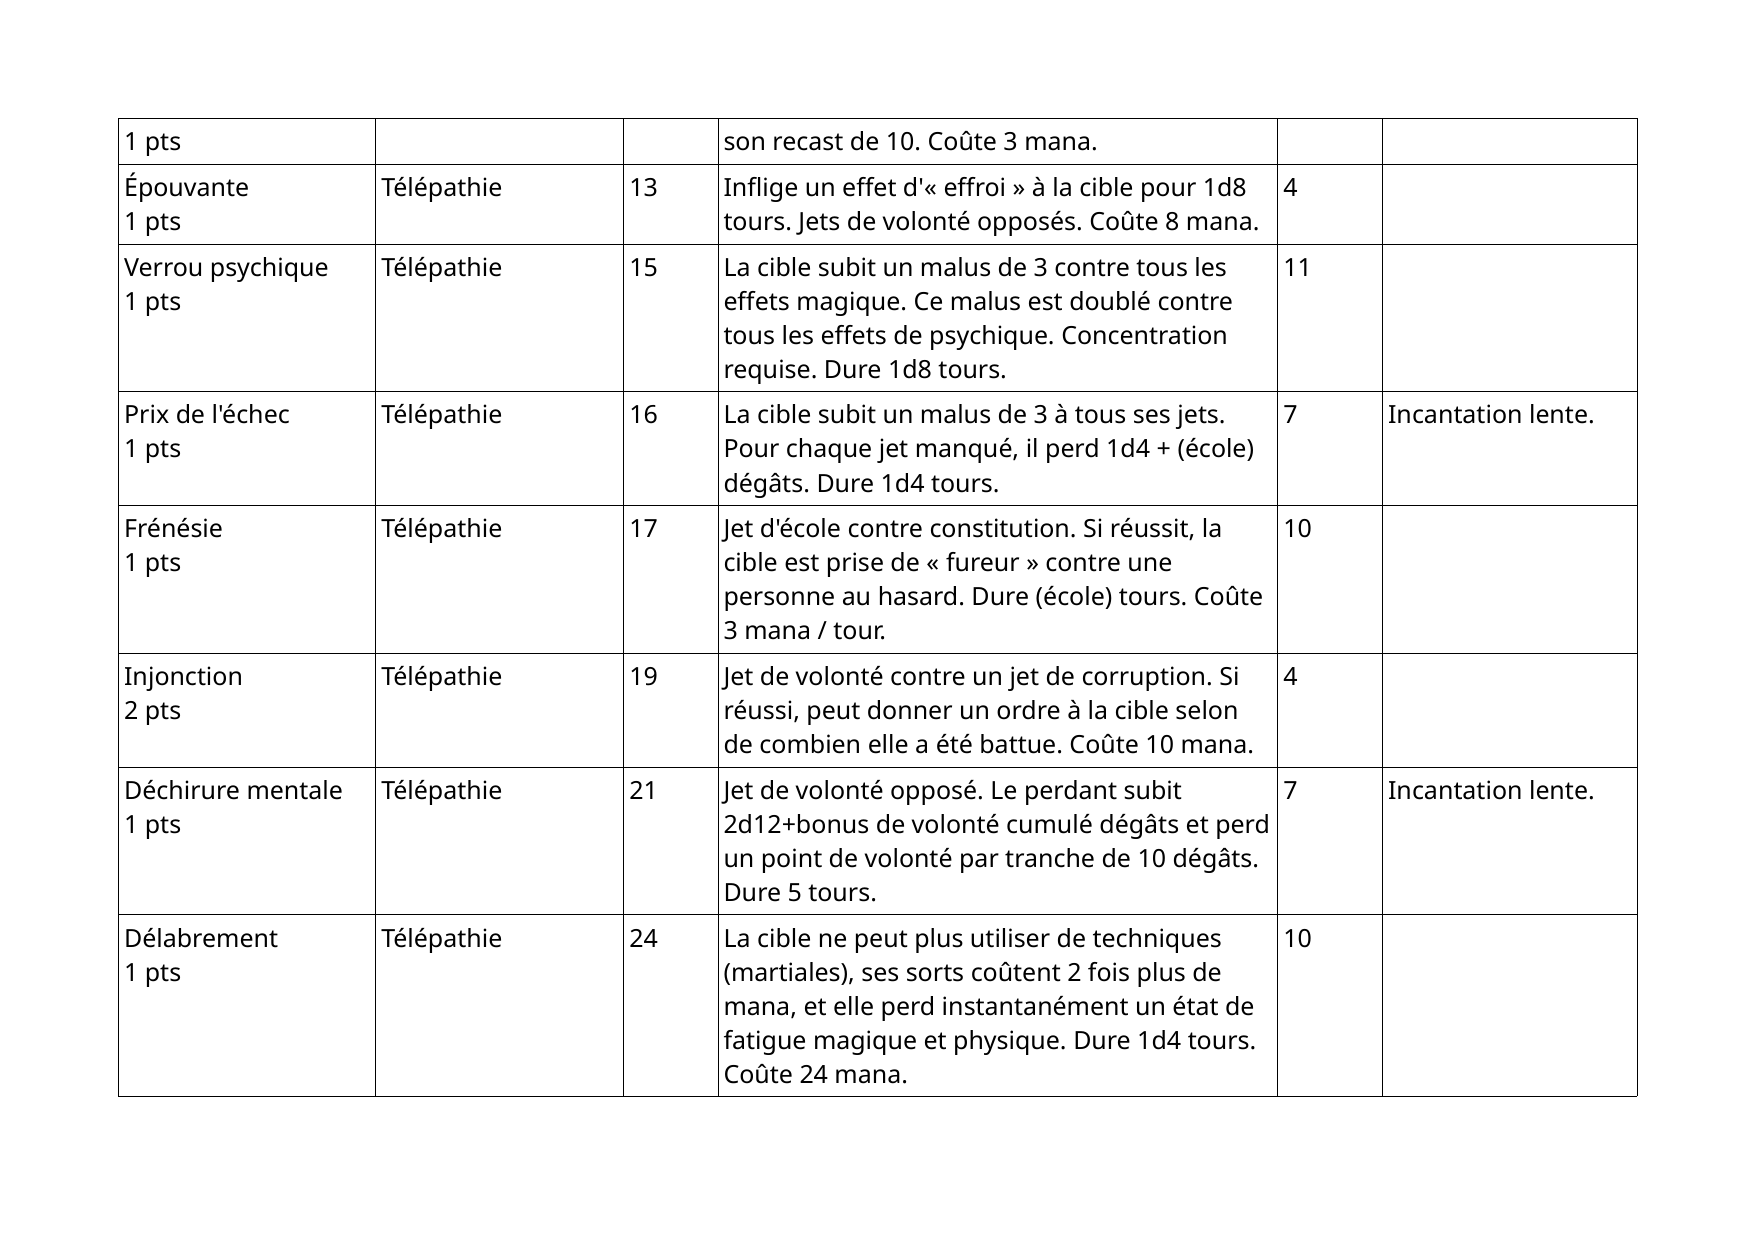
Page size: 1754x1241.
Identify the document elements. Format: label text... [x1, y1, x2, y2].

table_cell 17 [624, 506, 718, 653]
table_cell 7 [1278, 392, 1382, 505]
table_cell 24 [624, 915, 718, 1096]
table_cell 16 [624, 392, 718, 505]
table_cell Télépathie [376, 915, 623, 1096]
table_cell Télépathie [376, 392, 623, 505]
table_cell Jet de volonté opposé. Le perdant subit 2d12+bonus de volonté cumulé dégâts et perd un point de volonté par tranche de 10 dégâts. Dure 5 tours. [719, 768, 1277, 914]
table_cell [1278, 119, 1382, 164]
table_cell [624, 119, 718, 164]
table_cell Verrou psychique 1 pts [119, 245, 375, 391]
table_cell Frénésie 1 pts [119, 506, 375, 653]
table_cell 10 [1278, 506, 1382, 653]
table_cell [1383, 165, 1637, 243]
table_cell Prix de l'échec 1 pts [119, 392, 375, 505]
table_cell Télépathie [376, 165, 623, 243]
table_cell [1383, 245, 1637, 391]
table_cell Jet de volonté contre un jet de corruption. Si réussi, peut donner un ordre à la cible selon de combien elle a été battue. Coûte 10 mana. [719, 654, 1277, 767]
table_cell Inflige un effet d'« effroi » à la cible pour 1d8 tours. Jets de volonté opposés. Coûte 8 mana. [719, 165, 1277, 243]
table_cell 1 pts [119, 119, 375, 164]
table_cell Télépathie [376, 768, 623, 914]
table_cell La cible subit un malus de 3 à tous ses jets. Pour chaque jet manqué, il perd 1d4 + (école) dégâts. Dure 1d4 tours. [719, 392, 1277, 505]
table_cell [1383, 654, 1637, 767]
table_cell 7 [1278, 768, 1382, 914]
table_cell Télépathie [376, 506, 623, 653]
table_cell Déchirure mentale 1 pts [119, 768, 375, 914]
table_cell Incantation lente. [1383, 392, 1637, 505]
table_cell 10 [1278, 915, 1382, 1096]
table_cell 4 [1278, 654, 1382, 767]
table_cell 15 [624, 245, 718, 391]
table_cell Télépathie [376, 654, 623, 767]
table_cell Épouvante 1 pts [119, 165, 375, 243]
table_cell La cible subit un malus de 3 contre tous les effets magique. Ce malus est doublé contre tous les effets de psychique. Concentration requise. Dure 1d8 tours. [719, 245, 1277, 391]
table_cell 4 [1278, 165, 1382, 243]
table_cell Injonction 2 pts [119, 654, 375, 767]
table_cell Délabrement 1 pts [119, 915, 375, 1096]
table_cell [376, 119, 623, 164]
table_cell [1383, 119, 1637, 164]
table_cell 21 [624, 768, 718, 914]
table_cell [1383, 506, 1637, 653]
table_cell 11 [1278, 245, 1382, 391]
table_cell 19 [624, 654, 718, 767]
table_cell [1383, 915, 1637, 1096]
table_cell 13 [624, 165, 718, 243]
table_cell Incantation lente. [1383, 768, 1637, 914]
table_cell son recast de 10. Coûte 3 mana. [719, 119, 1277, 164]
table_cell Jet d'école contre constitution. Si réussit, la cible est prise de « fureur » contre une personne au hasard. Dure (école) tours. Coûte 3 mana / tour. [719, 506, 1277, 653]
table_cell La cible ne peut plus utiliser de techniques (martiales), ses sorts coûtent 2 fois plus de mana, et elle perd instantanément un état de fatigue magique et physique. Dure 1d4 tours. Coûte 24 mana. [719, 915, 1277, 1096]
table_cell Télépathie [376, 245, 623, 391]
